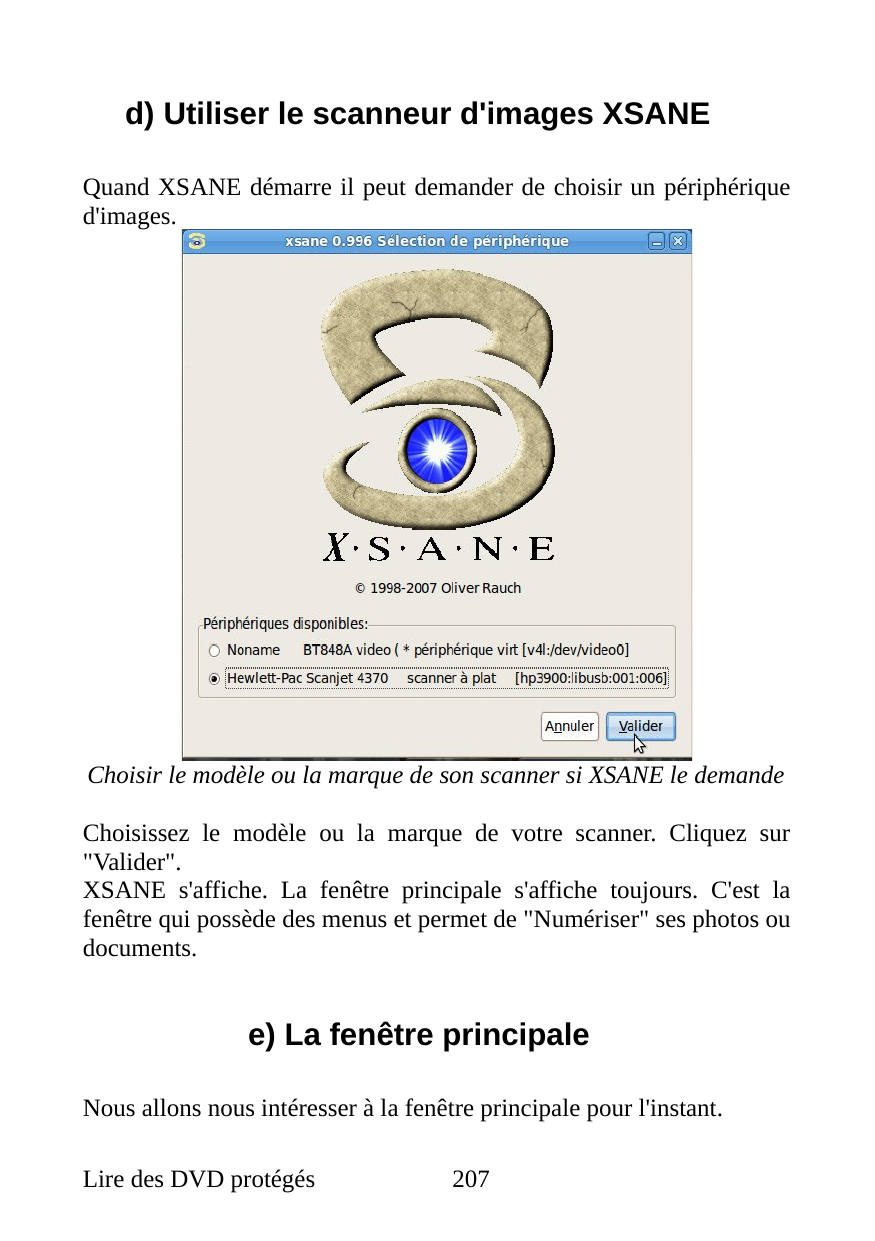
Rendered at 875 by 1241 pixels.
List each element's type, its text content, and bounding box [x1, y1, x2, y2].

text XSANE s'affiche. La fenêtre principale s'affiche toujours. C'est la fenêtre qui possède des menus et permet de "Numériser" ses photos ou documents. [83, 876, 791, 962]
text Nous allons nous intéresser à la fenêtre principale pour l'instant. [83, 1093, 791, 1122]
text Choisir le modèle ou la marque de son scanner si XSANE le demande [83, 761, 791, 789]
subtitle La fenêtre principale [83, 1016, 791, 1052]
picture [181, 229, 693, 761]
text Choisissez le modèle ou la marque de votre scanner. Cliquez sur "Valider". [83, 818, 791, 876]
text Quand XSANE démarre il peut demander de choisir un périphérique d'images. [83, 172, 791, 230]
subtitle Utiliser le scanneur d'images XSANE [83, 95, 791, 131]
